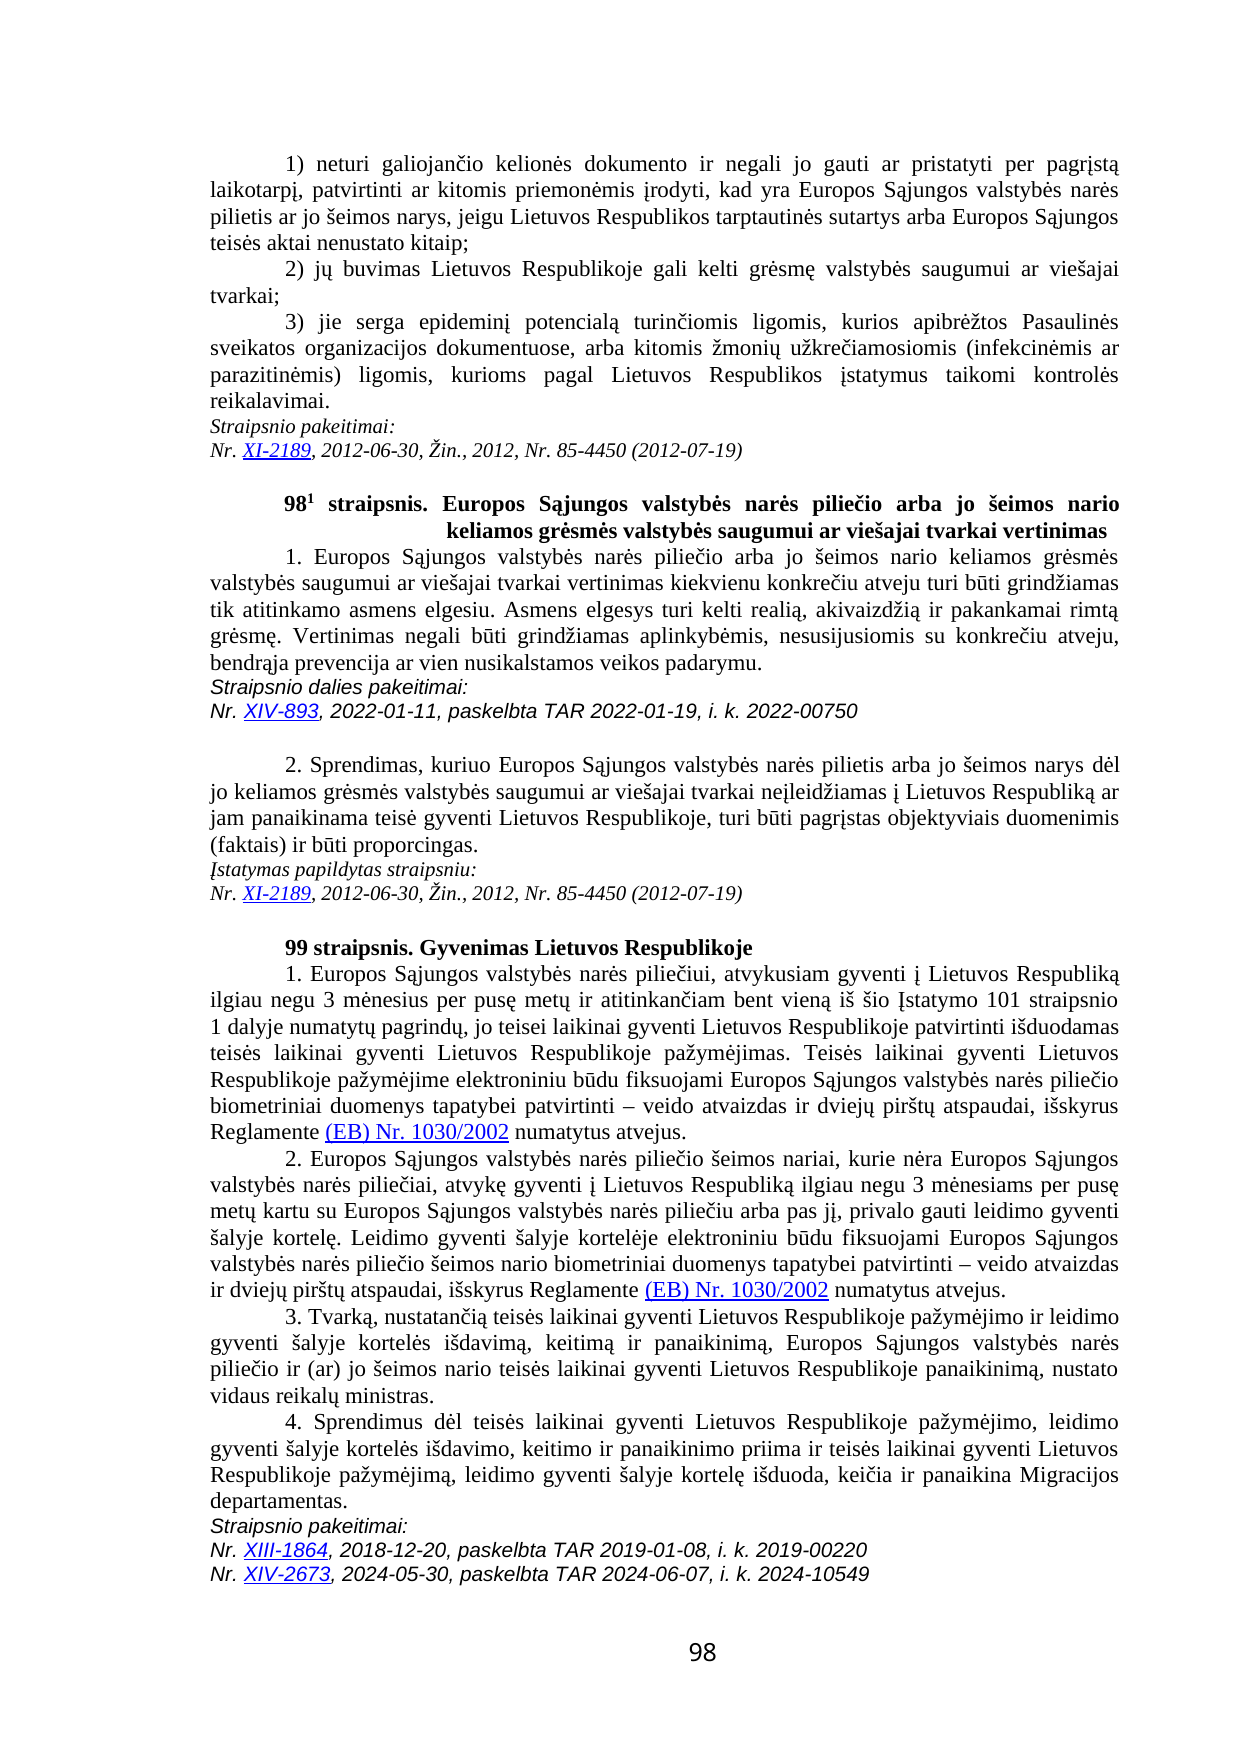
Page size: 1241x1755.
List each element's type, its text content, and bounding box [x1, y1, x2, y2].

text 3) jie serga epideminį potencialą turinčiomis ligomis, kurios apibrėžtos Pasaulinės sveikatos organizacijos dokumentuose, arba kitomis žmonių užkrečiamosiomis (infekcinėmis ar parazitinėmis) ligomis, kurioms pagal Lietuvos Respublikos įstatymus taikomi kontrolės reikalavimai. [210, 308, 1120, 413]
text Nr. XIII-1864, 2018-12-20, paskelbta TAR 2019-01-08, i. k. 2019-00220 [210, 1538, 1120, 1562]
text 2. Europos Sąjungos valstybės narės piliečio šeimos nariai, kurie nėra Europos Sąjungos valstybės narės piliečiai, atvykę gyventi į Lietuvos Respubliką ilgiau negu 3 mėnesiams per pusę metų kartu su Europos Sąjungos valstybės narės piliečiu arba pas jį, privalo gauti leidimo gyventi šalyje kortelę. Leidimo gyventi šalyje kortelėje elektroniniu būdu fiksuojami Europos Sąjungos valstybės narės piliečio šeimos nario biometriniai duomenys tapatybei patvirtinti – veido atvaizdas ir dviejų pirštų atspaudai, išskyrus Reglamente (EB) Nr. 1030/2002 numatytus atvejus. [210, 1145, 1120, 1303]
text Nr. XIV-893, 2022-01-11, paskelbta TAR 2022-01-19, i. k. 2022-00750 [210, 699, 1120, 723]
text Straipsnio pakeitimai: [210, 1514, 1120, 1538]
text 2) jų buvimas Lietuvos Respublikoje gali kelti grėsmę valstybės saugumui ar viešajai tvarkai; [210, 255, 1120, 308]
text Nr. XI-2189, 2012-06-30, Žin., 2012, Nr. 85-4450 (2012-07-19) [210, 438, 1120, 462]
text 981 straipsnis. Europos Sąjungos valstybės narės piliečio arba jo šeimos nario keliamos grėsmės valstybės saugumui ar viešajai tvarkai vertinimas [284, 490, 1120, 543]
text 4. Sprendimus dėl teisės laikinai gyventi Lietuvos Respublikoje pažymėjimo, leidimo gyventi šalyje kortelės išdavimo, keitimo ir panaikinimo priima ir teisės laikinai gyventi Lietuvos Respublikoje pažymėjimą, leidimo gyventi šalyje kortelę išduoda, keičia ir panaikina Migracijos departamentas. [210, 1408, 1120, 1514]
text 3. Tvarką, nustatančią teisės laikinai gyventi Lietuvos Respublikoje pažymėjimo ir leidimo gyventi šalyje kortelės išdavimą, keitimą ir panaikinimą, Europos Sąjungos valstybės narės piliečio ir (ar) jo šeimos nario teisės laikinai gyventi Lietuvos Respublikoje panaikinimą, nustato vidaus reikalų ministras. [210, 1303, 1120, 1408]
text 1. Europos Sąjungos valstybės narės piliečio arba jo šeimos nario keliamos grėsmės valstybės saugumui ar viešajai tvarkai vertinimas kiekvienu konkrečiu atveju turi būti grindžiamas tik atitinkamo asmens elgesiu. Asmens elgesys turi kelti realią, akivaizdžią ir pakankamai rimtą grėsmę. Vertinimas negali būti grindžiamas aplinkybėmis, nesusijusiomis su konkrečiu atveju, bendrąja prevencija ar vien nusikalstamos veikos padarymu. [210, 543, 1120, 675]
text Nr. XI-2189, 2012-06-30, Žin., 2012, Nr. 85-4450 (2012-07-19) [210, 881, 1120, 905]
text Straipsnio dalies pakeitimai: [210, 675, 1120, 699]
text Įstatymas papildytas straipsniu: [210, 857, 1120, 881]
text 2. Sprendimas, kuriuo Europos Sąjungos valstybės narės pilietis arba jo šeimos narys dėl jo keliamos grėsmės valstybės saugumui ar viešajai tvarkai neįleidžiamas į Lietuvos Respubliką ar jam panaikinama teisė gyventi Lietuvos Respublikoje, turi būti pagrįstas objektyviais duomenimis (faktais) ir būti proporcingas. [210, 752, 1120, 857]
text 1) neturi galiojančio kelionės dokumento ir negali jo gauti ar pristatyti per pagrįstą laikotarpį, patvirtinti ar kitomis priemonėmis įrodyti, kad yra Europos Sąjungos valstybės narės pilietis ar jo šeimos narys, jeigu Lietuvos Respublikos tarptautinės sutartys arba Europos Sąjungos teisės aktai nenustato kitaip; [210, 150, 1120, 255]
text Nr. XIV-2673, 2024-05-30, paskelbta TAR 2024-06-07, i. k. 2024-10549 [210, 1562, 1120, 1586]
text 99 straipsnis. Gyvenimas Lietuvos Respublikoje [210, 934, 1120, 960]
text 1. Europos Sąjungos valstybės narės piliečiui, atvykusiam gyventi į Lietuvos Respubliką ilgiau negu 3 mėnesius per pusę metų ir atitinkančiam bent vieną iš šio Įstatymo 101 straipsnio 1 dalyje numatytų pagrindų, jo teisei laikinai gyventi Lietuvos Respublikoje patvirtinti išduodamas teisės laikinai gyventi Lietuvos Respublikoje pažymėjimas. Teisės laikinai gyventi Lietuvos Respublikoje pažymėjime elektroniniu būdu fiksuojami Europos Sąjungos valstybės narės piliečio biometriniai duomenys tapatybei patvirtinti – veido atvaizdas ir dviejų pirštų atspaudai, išskyrus Reglamente (EB) Nr. 1030/2002 numatytus atvejus. [210, 960, 1120, 1145]
text Straipsnio pakeitimai: [210, 413, 1120, 438]
